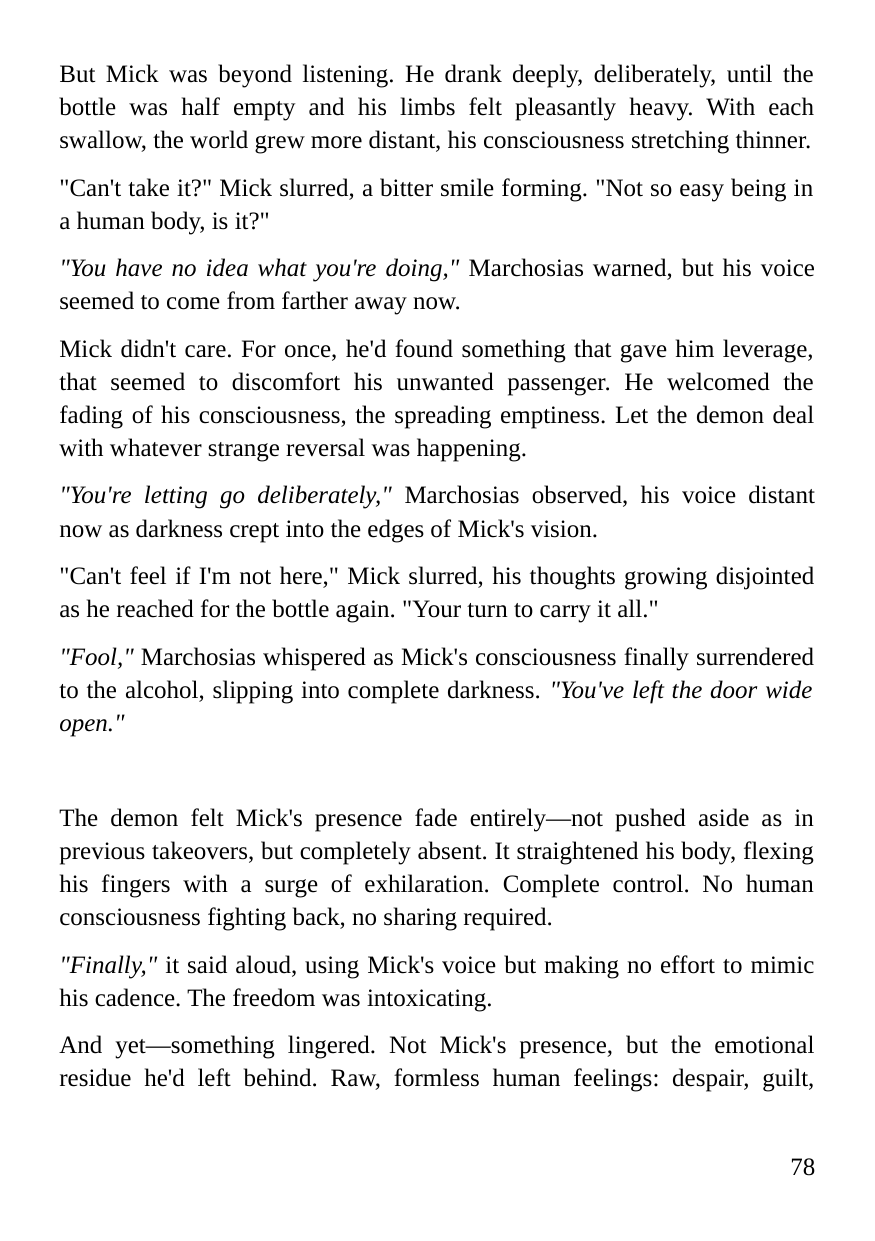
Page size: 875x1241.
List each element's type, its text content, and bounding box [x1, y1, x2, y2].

text Mick didn't care. For once, he'd found something that gave him leverage, that seemed to discomfort his unwanted passenger. He welcomed the fading of his consciousness, the spreading emptiness. Let the demon deal with whatever strange reversal was happening. [59, 334, 815, 462]
text "You have no idea what you're doing," Marchosias warned, but his voice seemed to come from farther away now. [59, 253, 815, 315]
text "Can't feel if I'm not here," Mick slurred, his thoughts growing disjointed as he reached for the bottle again. "Your turn to carry it all." [59, 561, 815, 623]
text But Mick was beyond listening. He drank deeply, deliberately, until the bottle was half empty and his limbs felt pleasantly heavy. With each swallow, the world grew more distant, his consciousness stretching thinner. [59, 59, 815, 154]
text "You're letting go deliberately," Marchosias observed, his voice distant now as darkness crept into the edges of Mick's vision. [59, 481, 815, 542]
text And yet—something lingered. Not Mick's presence, but the emotional residue he'd left behind. Raw, formless human feelings: despair, guilt, [59, 1030, 815, 1092]
text "Finally," it said aloud, using Mick's voice but making no effort to mimic his cadence. The freedom was intoxicating. [59, 950, 815, 1012]
text "Can't take it?" Mick slurred, a bitter smile forming. "Not so easy being in a human body, is it?" [59, 173, 815, 234]
text The demon felt Mick's presence fade entirely—not pushed aside as in previous takeovers, but completely absent. It straightened his body, flexing his fingers with a surge of exhilaration. Complete control. No human consciousness fighting back, no sharing required. [59, 803, 815, 931]
text "Fool," Marchosias whispered as Mick's consciousness finally surrendered to the alcohol, slipping into complete darkness. "You've left the door wide open." [59, 642, 815, 737]
